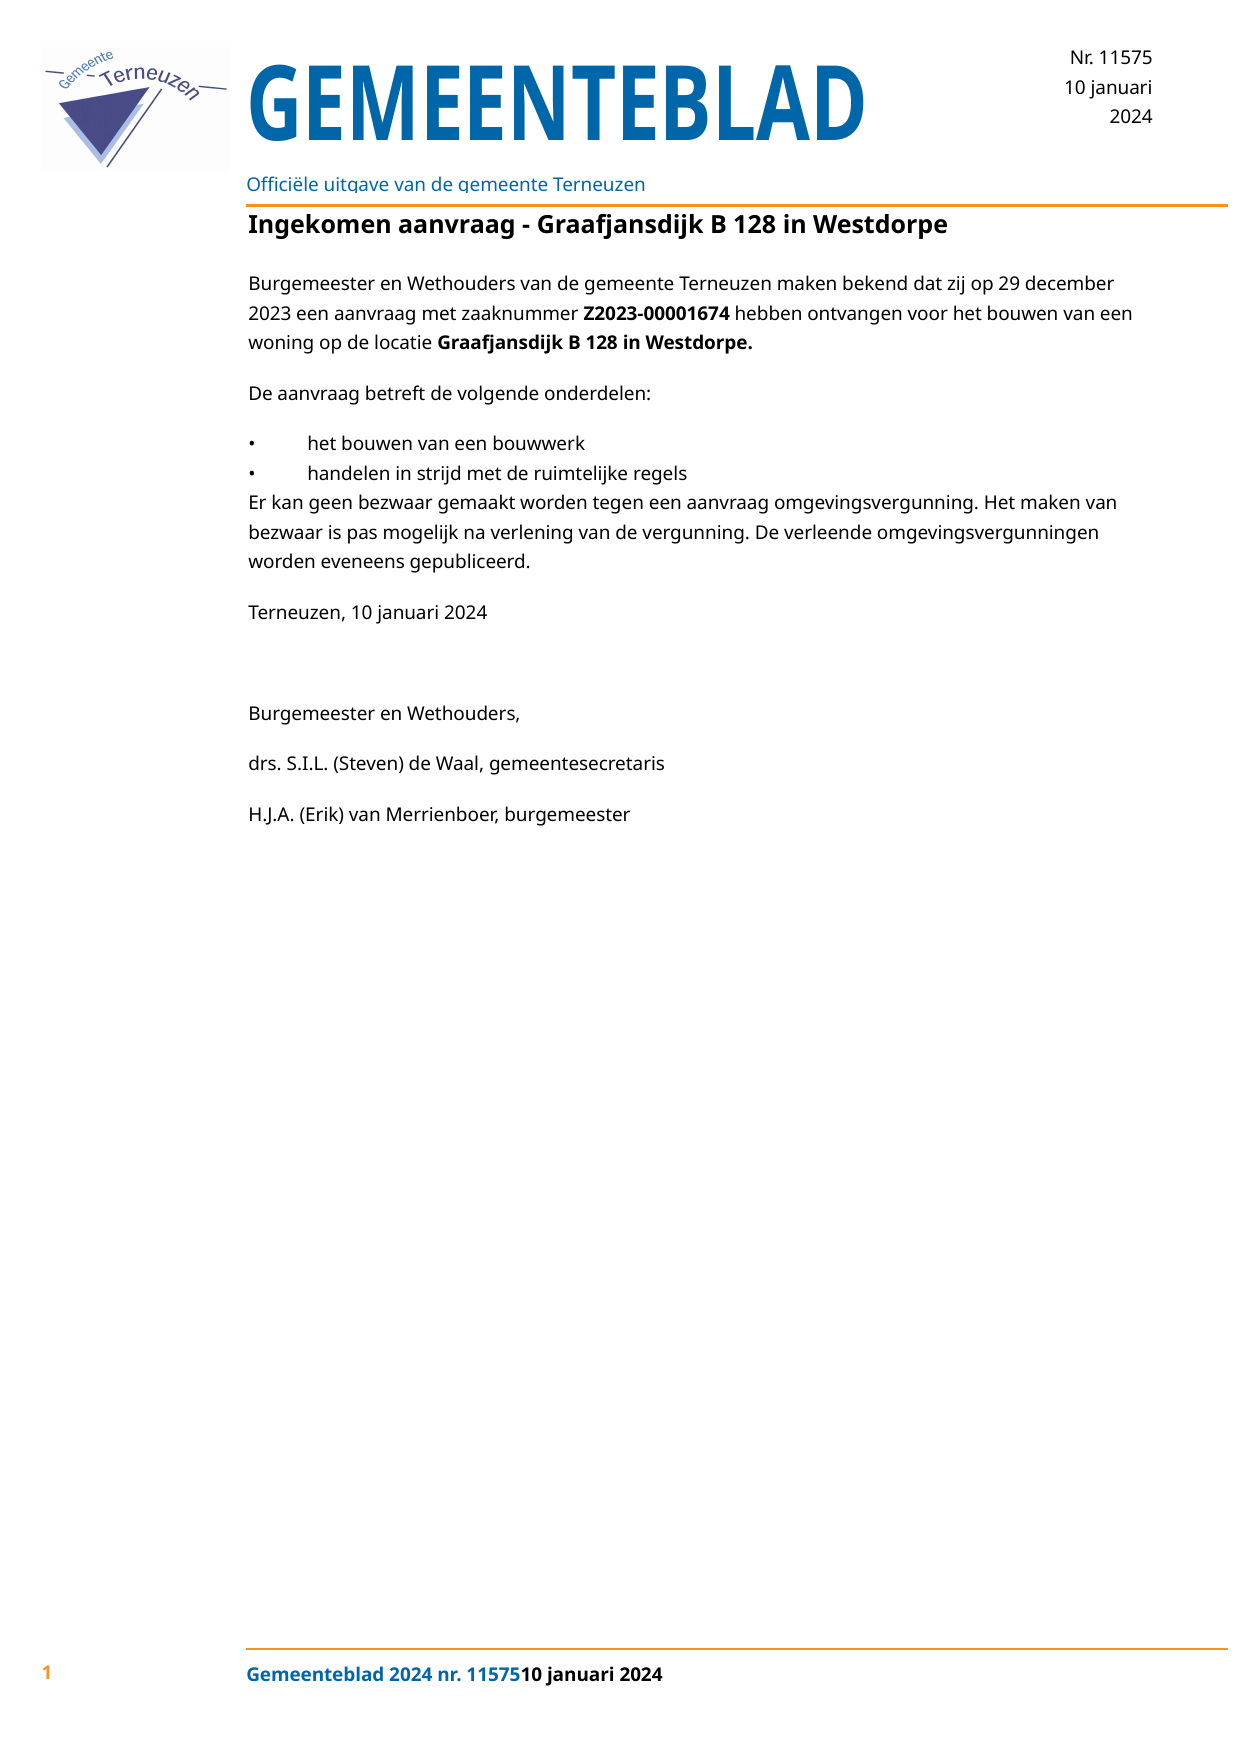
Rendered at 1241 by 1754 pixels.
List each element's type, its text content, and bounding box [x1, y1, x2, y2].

list handelen in strijd met de ruimtelijke regels [248, 460, 1152, 486]
list het bouwen van een bouwwerk [248, 430, 1152, 456]
text De aanvraag betreft de volgende onderdelen: [248, 380, 1152, 406]
text Burgemeester en Wethouders van de gemeente Terneuzen maken bekend dat zij op 29 december 2023 een aanvraag met zaaknummer Z2023-00001674 hebben ontvangen voor het bouwen van een woning op de locatie Graafjansdijk B 128 in Westdorpe. [248, 270, 1152, 355]
text Er kan geen bezwaar gemaakt worden tegen een aanvraag omgevingsvergunning. Het maken van bezwaar is pas mogelijk na verlening van de vergunning. De verleende omgevingsvergunningen worden eveneens gepubliceerd. [248, 489, 1152, 574]
text Burgemeester en Wethouders, [248, 700, 1152, 726]
text H.J.A. (Erik) van Merrienboer, burgemeester [248, 801, 1152, 826]
picture [41, 47, 231, 172]
text Ingekomen aanvraag - Graafjansdijk B 128 in Westdorpe [248, 207, 1152, 241]
text Terneuzen, 10 januari 2024 [248, 599, 1152, 625]
text drs. S.I.L. (Steven) de Waal, gemeentesecretaris [248, 750, 1152, 776]
